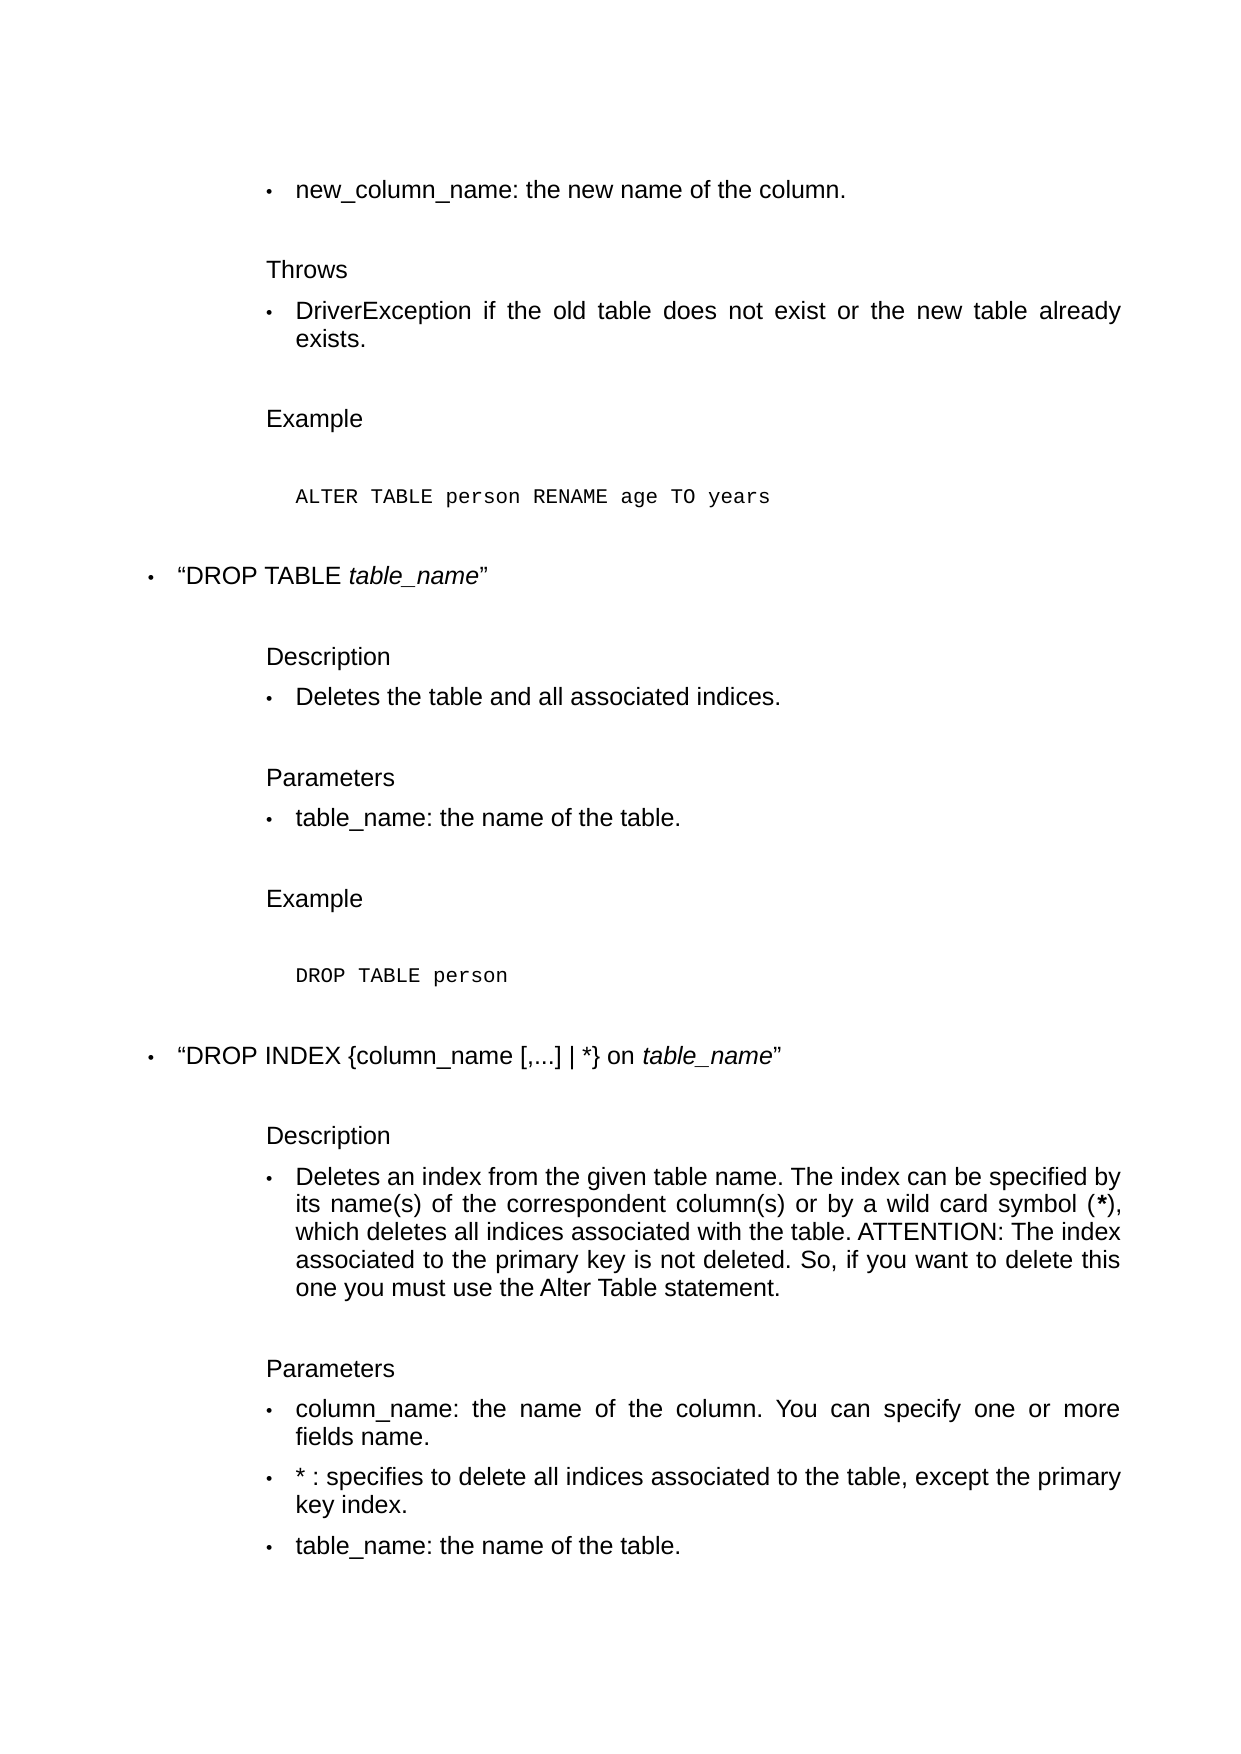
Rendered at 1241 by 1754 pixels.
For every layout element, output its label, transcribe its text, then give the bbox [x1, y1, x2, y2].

list DriverException if the old table does not exist or the new table already exists. [266, 296, 1122, 352]
list “DROP TABLE table_name” [148, 562, 1122, 590]
list Deletes the table and all associated indices. [266, 683, 1122, 711]
list column_name: the name of the column. You can specify one or more fields name. [266, 1395, 1122, 1451]
list table_name: the name of the table. [266, 1531, 1122, 1559]
list table_name: the name of the table. [266, 804, 1122, 832]
text Throws [118, 256, 1122, 284]
list Parameters [236, 1355, 1122, 1383]
list Example [236, 884, 1122, 912]
list Deletes an index from the given table name. The index can be specified by its name(s) of the correspondent column(s) or by a wild card symbol (*), which deletes all indices associated with the table. ATTENTION: The index associated to the primary key is not deleted. So, if you want to delete this one you must use the Alter Table statement. [266, 1162, 1122, 1302]
list Example [236, 405, 1122, 433]
list Parameters [236, 763, 1122, 791]
list “DROP INDEX {column_name [,...] | *} on table_name” [148, 1041, 1122, 1069]
list * : specifies to delete all indices associated to the table, except the primary key index. [266, 1463, 1122, 1519]
list Description [236, 643, 1122, 671]
list Description [236, 1122, 1122, 1150]
list new_column_name: the new name of the column. [266, 176, 1122, 203]
list DROP TABLE person [266, 965, 1122, 989]
list ALTER TABLE person RENAME age TO years [266, 486, 1122, 509]
